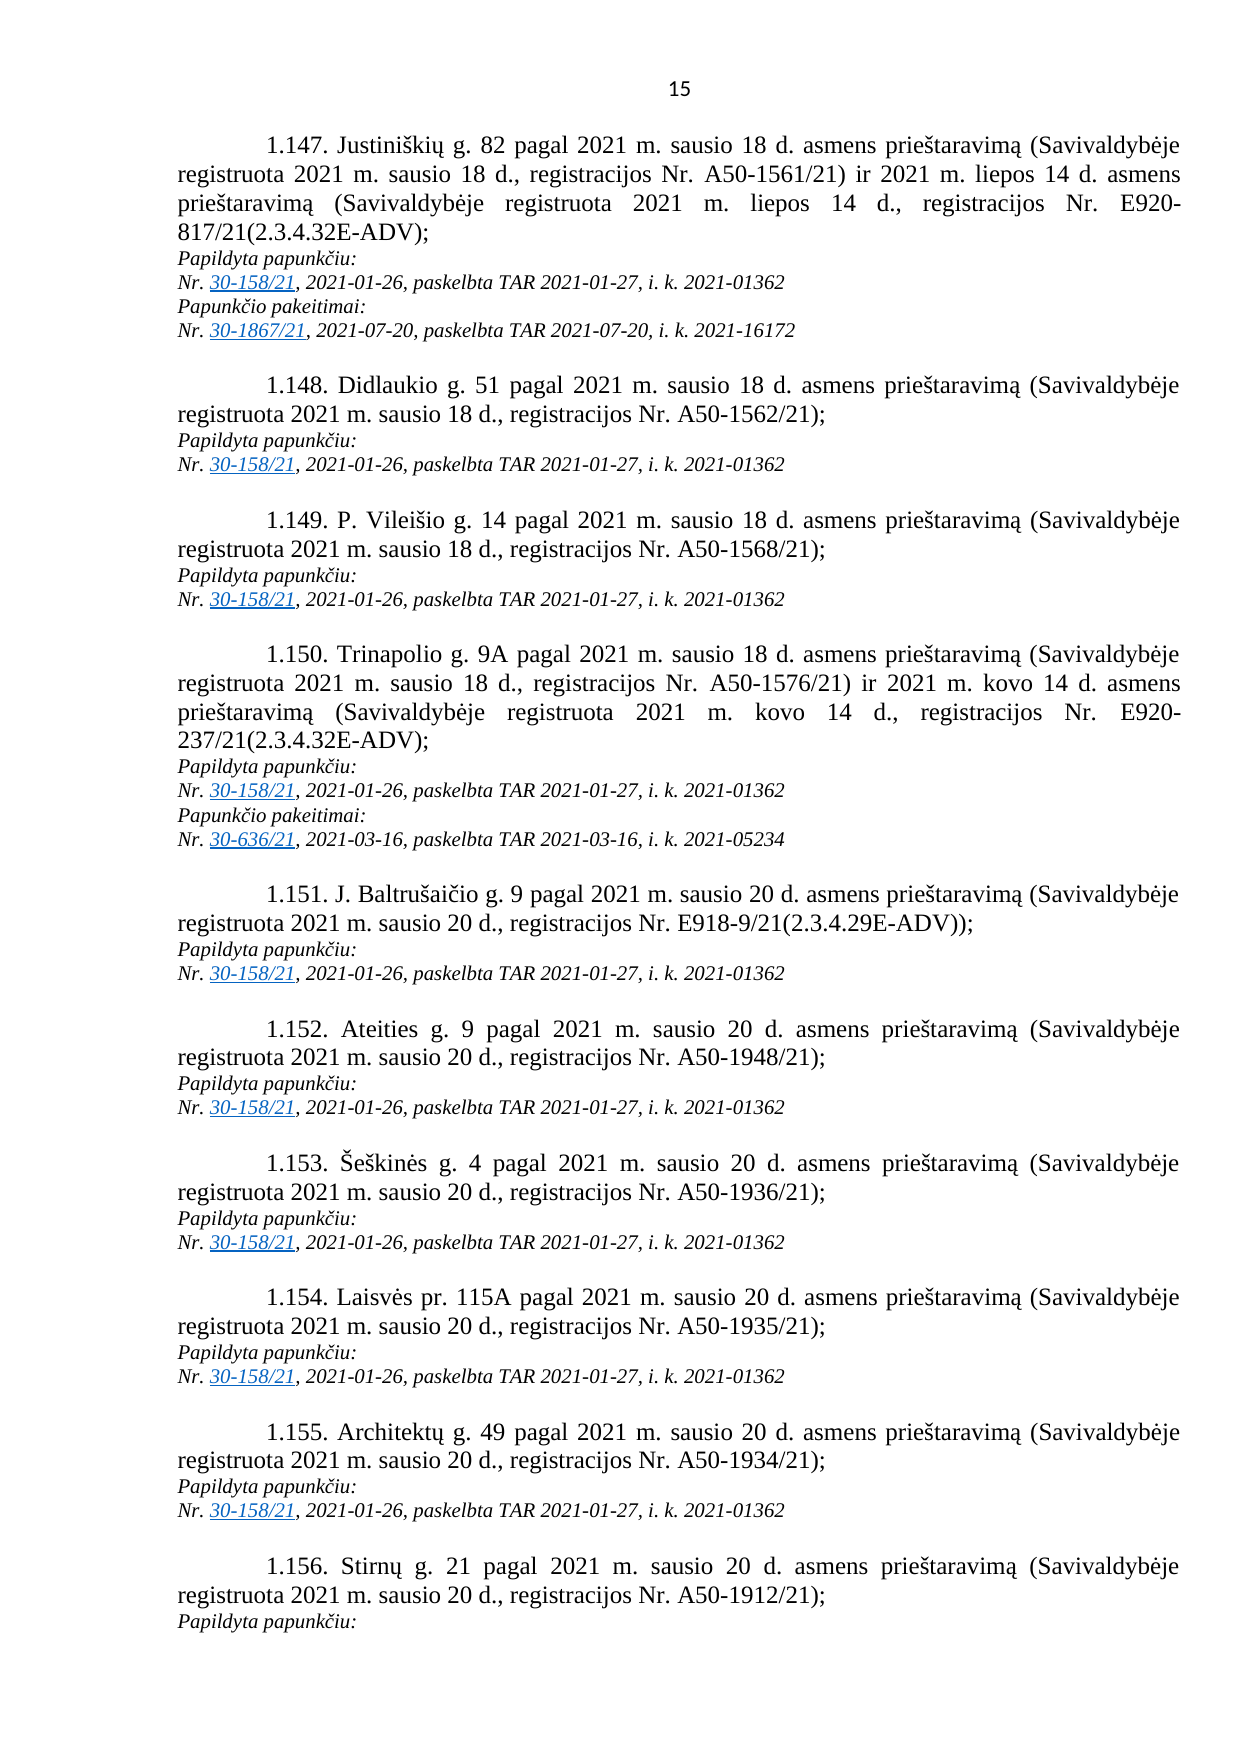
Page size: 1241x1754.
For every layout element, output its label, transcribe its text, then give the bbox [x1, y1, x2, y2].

text Papildyta papunkčiu: [177, 937, 1181, 961]
text Papildyta papunkčiu: [177, 1474, 1181, 1498]
text Papildyta papunkčiu: [177, 562, 1181, 587]
text Papildyta papunkčiu: [177, 428, 1181, 452]
text 1.148. Didlaukio g. 51 pagal 2021 m. sausio 18 d. asmens prieštaravimą (Savivaldybėje registruota 2021 m. sausio 18 d., registracijos Nr. A50-1562/21); [177, 371, 1181, 428]
text Nr. 30-158/21, 2021-01-26, paskelbta TAR 2021-01-27, i. k. 2021-01362 [177, 1095, 1181, 1119]
text Nr. 30-158/21, 2021-01-26, paskelbta TAR 2021-01-27, i. k. 2021-01362 [177, 778, 1181, 802]
text Papunkčio pakeitimai: [177, 294, 1181, 318]
text Papunkčio pakeitimai: [177, 802, 1181, 827]
text 1.152. Ateities g. 9 pagal 2021 m. sausio 20 d. asmens prieštaravimą (Savivaldybėje registruota 2021 m. sausio 20 d., registracijos Nr. A50-1948/21); [177, 1014, 1181, 1071]
text 1.149. P. Vileišio g. 14 pagal 2021 m. sausio 18 d. asmens prieštaravimą (Savivaldybėje registruota 2021 m. sausio 18 d., registracijos Nr. A50-1568/21); [177, 505, 1181, 562]
text Papildyta papunkčiu: [177, 246, 1181, 270]
text Papildyta papunkčiu: [177, 1609, 1181, 1633]
text 1.147. Justiniškių g. 82 pagal 2021 m. sausio 18 d. asmens prieštaravimą (Savivaldybėje registruota 2021 m. sausio 18 d., registracijos Nr. A50-1561/21) ir 2021 m. liepos 14 d. asmens prieštaravimą (Savivaldybėje registruota 2021 m. liepos 14 d., registracijos Nr. E920-817/21(2.3.4.32E-ADV); [177, 131, 1181, 246]
text Nr. 30-1867/21, 2021-07-20, paskelbta TAR 2021-07-20, i. k. 2021-16172 [177, 318, 1181, 342]
text Nr. 30-158/21, 2021-01-26, paskelbta TAR 2021-01-27, i. k. 2021-01362 [177, 1230, 1181, 1254]
text 1.154. Laisvės pr. 115A pagal 2021 m. sausio 20 d. asmens prieštaravimą (Savivaldybėje registruota 2021 m. sausio 20 d., registracijos Nr. A50-1935/21); [177, 1282, 1181, 1340]
text Papildyta papunkčiu: [177, 1206, 1181, 1230]
text 1.156. Stirnų g. 21 pagal 2021 m. sausio 20 d. asmens prieštaravimą (Savivaldybėje registruota 2021 m. sausio 20 d., registracijos Nr. A50-1912/21); [177, 1551, 1181, 1609]
text Nr. 30-636/21, 2021-03-16, paskelbta TAR 2021-03-16, i. k. 2021-05234 [177, 827, 1181, 851]
text 1.151. J. Baltrušaičio g. 9 pagal 2021 m. sausio 20 d. asmens prieštaravimą (Savivaldybėje registruota 2021 m. sausio 20 d., registracijos Nr. E918-9/21(2.3.4.29E-ADV)); [177, 879, 1181, 937]
text Papildyta papunkčiu: [177, 754, 1181, 778]
text Nr. 30-158/21, 2021-01-26, paskelbta TAR 2021-01-27, i. k. 2021-01362 [177, 587, 1181, 611]
text Papildyta papunkčiu: [177, 1340, 1181, 1364]
text Nr. 30-158/21, 2021-01-26, paskelbta TAR 2021-01-27, i. k. 2021-01362 [177, 1498, 1181, 1522]
text 1.153. Šeškinės g. 4 pagal 2021 m. sausio 20 d. asmens prieštaravimą (Savivaldybėje registruota 2021 m. sausio 20 d., registracijos Nr. A50-1936/21); [177, 1148, 1181, 1206]
text Nr. 30-158/21, 2021-01-26, paskelbta TAR 2021-01-27, i. k. 2021-01362 [177, 961, 1181, 985]
text Papildyta papunkčiu: [177, 1071, 1181, 1095]
text 1.155. Architektų g. 49 pagal 2021 m. sausio 20 d. asmens prieštaravimą (Savivaldybėje registruota 2021 m. sausio 20 d., registracijos Nr. A50-1934/21); [177, 1417, 1181, 1474]
text Nr. 30-158/21, 2021-01-26, paskelbta TAR 2021-01-27, i. k. 2021-01362 [177, 1364, 1181, 1388]
text Nr. 30-158/21, 2021-01-26, paskelbta TAR 2021-01-27, i. k. 2021-01362 [177, 270, 1181, 294]
text 1.150. Trinapolio g. 9A pagal 2021 m. sausio 18 d. asmens prieštaravimą (Savivaldybėje registruota 2021 m. sausio 18 d., registracijos Nr. A50-1576/21) ir 2021 m. kovo 14 d. asmens prieštaravimą (Savivaldybėje registruota 2021 m. kovo 14 d., registracijos Nr. E920-237/21(2.3.4.32E-ADV); [177, 639, 1181, 754]
text Nr. 30-158/21, 2021-01-26, paskelbta TAR 2021-01-27, i. k. 2021-01362 [177, 452, 1181, 476]
